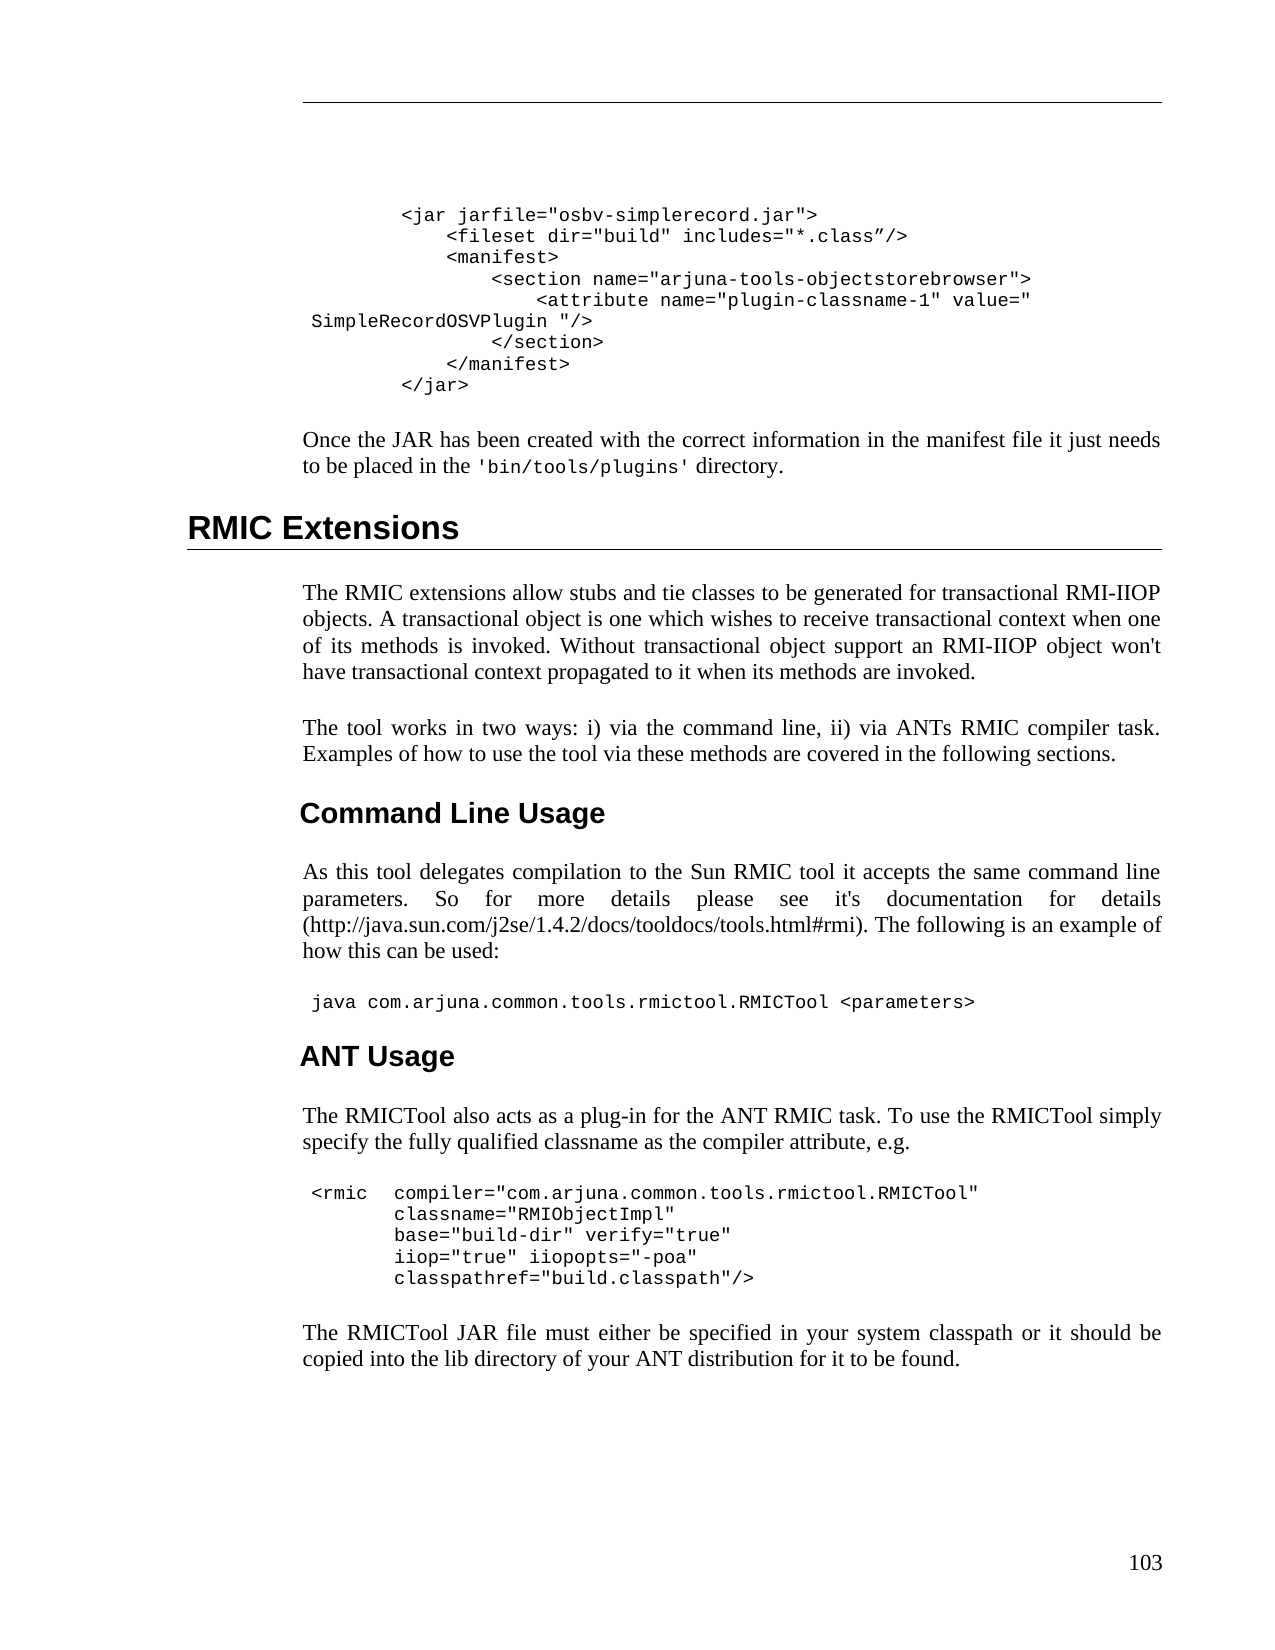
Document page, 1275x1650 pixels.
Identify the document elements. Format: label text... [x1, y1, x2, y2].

text <jar jarfile="osbv-simplerecord.jar"> [311, 206, 1162, 227]
text The RMICTool also acts as a plug-in for the ANT RMIC task. To use the RMICTool simply specify the fully qualified classname as the compiler attribute, e.g. [302, 1102, 1162, 1154]
text The RMIC extensions allow stubs and tie classes to be generated for transactional RMI-IIOP objects. A transactional object is one which wishes to receive transactional context when one of its methods is invoked. Without transactional object support an RMI-IIOP object won't have transactional context propagated to it when its methods are invoked. [302, 579, 1162, 684]
text java com.arjuna.common.tools.rmictool.RMICTool <parameters> [311, 993, 1162, 1014]
text The RMICTool JAR file must either be specified in your system classpath or it should be copied into the lib directory of your ANT distribution for it to be found. [302, 1319, 1162, 1372]
subtitle RMIC Extensions [187, 508, 1162, 549]
subtitle ANT Usage [187, 1039, 1162, 1073]
text As this tool delegates compilation to the Sun RMIC tool it accepts the same command line parameters. So for more details please see it's documentation for details (http://java.sun.com/j2se/1.4.2/docs/tooldocs/tools.html#rmi). The following is an example of how this can be used: [302, 858, 1162, 964]
text </jar> [311, 376, 1162, 397]
subtitle Command Line Usage [187, 796, 1162, 829]
text <section name="arjuna-tools-objectstorebrowser"> [311, 269, 1162, 291]
text The tool works in two ways: i) via the command line, ii) via ANTs RMIC compiler task. Examples of how to use the tool via these methods are covered in the following sections. [302, 714, 1162, 766]
text </section> [311, 333, 1162, 354]
text Once the JAR has been created with the correct information in the manifest file it just needs to be placed in the 'bin/tools/plugins' directory. [302, 426, 1162, 479]
text classname="RMIObjectImpl" [311, 1205, 1162, 1226]
text iiop="true" iiopopts="-poa" [311, 1247, 1162, 1269]
text <fileset dir="build" includes="*.class”/> [311, 227, 1162, 248]
text base="build-dir" verify="true" [311, 1226, 1162, 1247]
text <attribute name="plugin-classname-1" value=" SimpleRecordOSVPlugin "/> [311, 291, 1162, 333]
text classpathref="build.classpath"/> [311, 1269, 1162, 1290]
text <rmic compiler="com.arjuna.common.tools.rmictool.RMICTool" [311, 1184, 1162, 1205]
text <manifest> [311, 248, 1162, 269]
text </manifest> [311, 354, 1162, 376]
